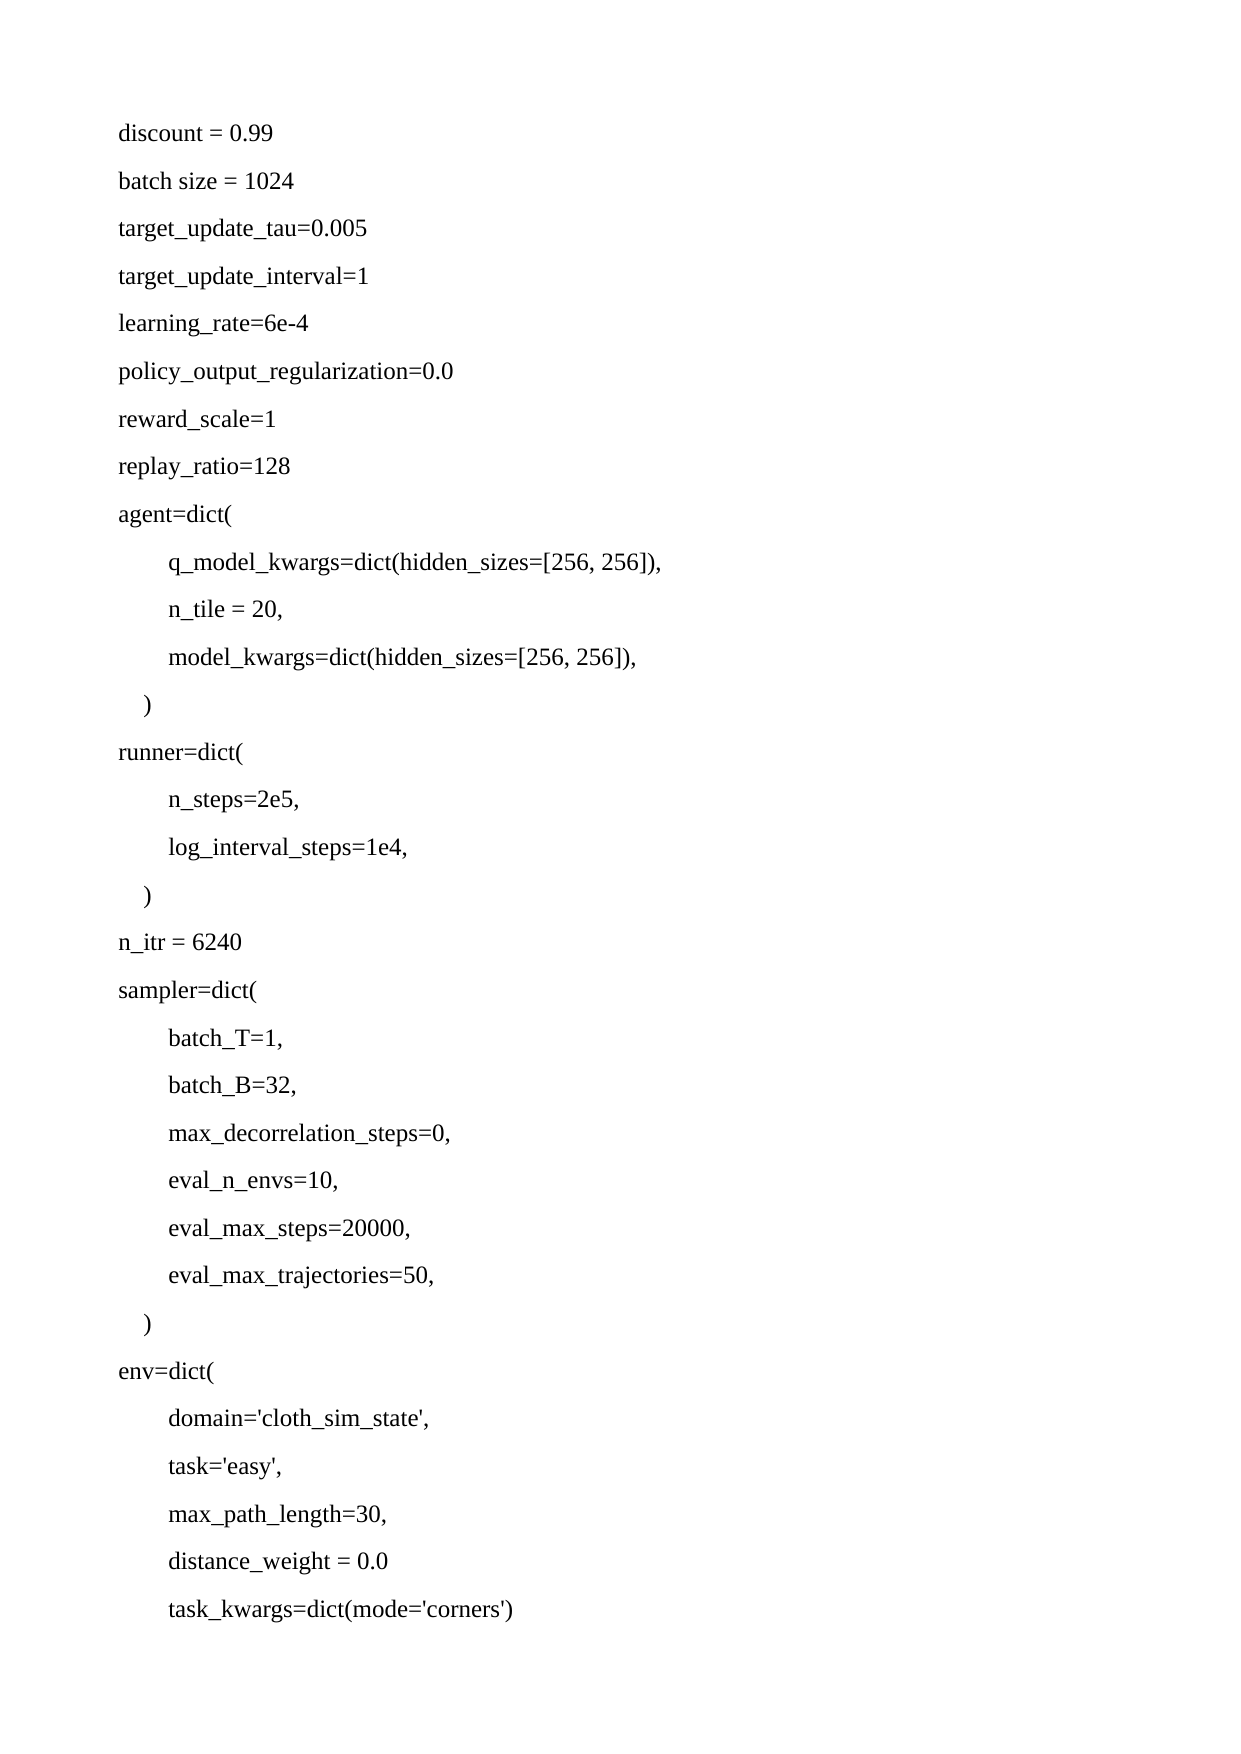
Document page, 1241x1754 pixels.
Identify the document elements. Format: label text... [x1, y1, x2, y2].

text distance_weight = 0.0 [118, 1546, 1122, 1575]
text max_decorrelation_steps=0, [118, 1118, 1122, 1147]
text max_path_length=30, [118, 1499, 1122, 1527]
text reward_scale=1 [118, 404, 1122, 432]
text eval_n_envs=10, [118, 1165, 1122, 1194]
text n_tile = 20, [118, 594, 1122, 623]
text batch size = 1024 [118, 166, 1122, 194]
text agent=dict( [118, 499, 1122, 528]
text learning_rate=6e-4 [118, 308, 1122, 337]
text eval_max_steps=20000, [118, 1213, 1122, 1242]
text n_itr = 6240 [118, 927, 1122, 956]
text ) [118, 689, 1122, 718]
text domain='cloth_sim_state', [118, 1403, 1122, 1432]
text q_model_kwargs=dict(hidden_sizes=[256, 256]), [118, 547, 1122, 575]
text discount = 0.99 [118, 118, 1122, 147]
text task_kwargs=dict(mode='corners') [118, 1594, 1122, 1623]
text target_update_interval=1 [118, 261, 1122, 290]
text target_update_tau=0.005 [118, 213, 1122, 242]
text batch_B=32, [118, 1070, 1122, 1099]
text replay_ratio=128 [118, 451, 1122, 480]
text log_interval_steps=1e4, [118, 832, 1122, 861]
text task='easy', [118, 1451, 1122, 1480]
text runner=dict( [118, 737, 1122, 766]
text batch_T=1, [118, 1023, 1122, 1051]
text ) [118, 1308, 1122, 1337]
text ) [118, 880, 1122, 908]
text sampler=dict( [118, 975, 1122, 1004]
text env=dict( [118, 1356, 1122, 1384]
text n_steps=2e5, [118, 784, 1122, 813]
text eval_max_trajectories=50, [118, 1261, 1122, 1289]
text model_kwargs=dict(hidden_sizes=[256, 256]), [118, 642, 1122, 671]
text policy_output_regularization=0.0 [118, 356, 1122, 385]
